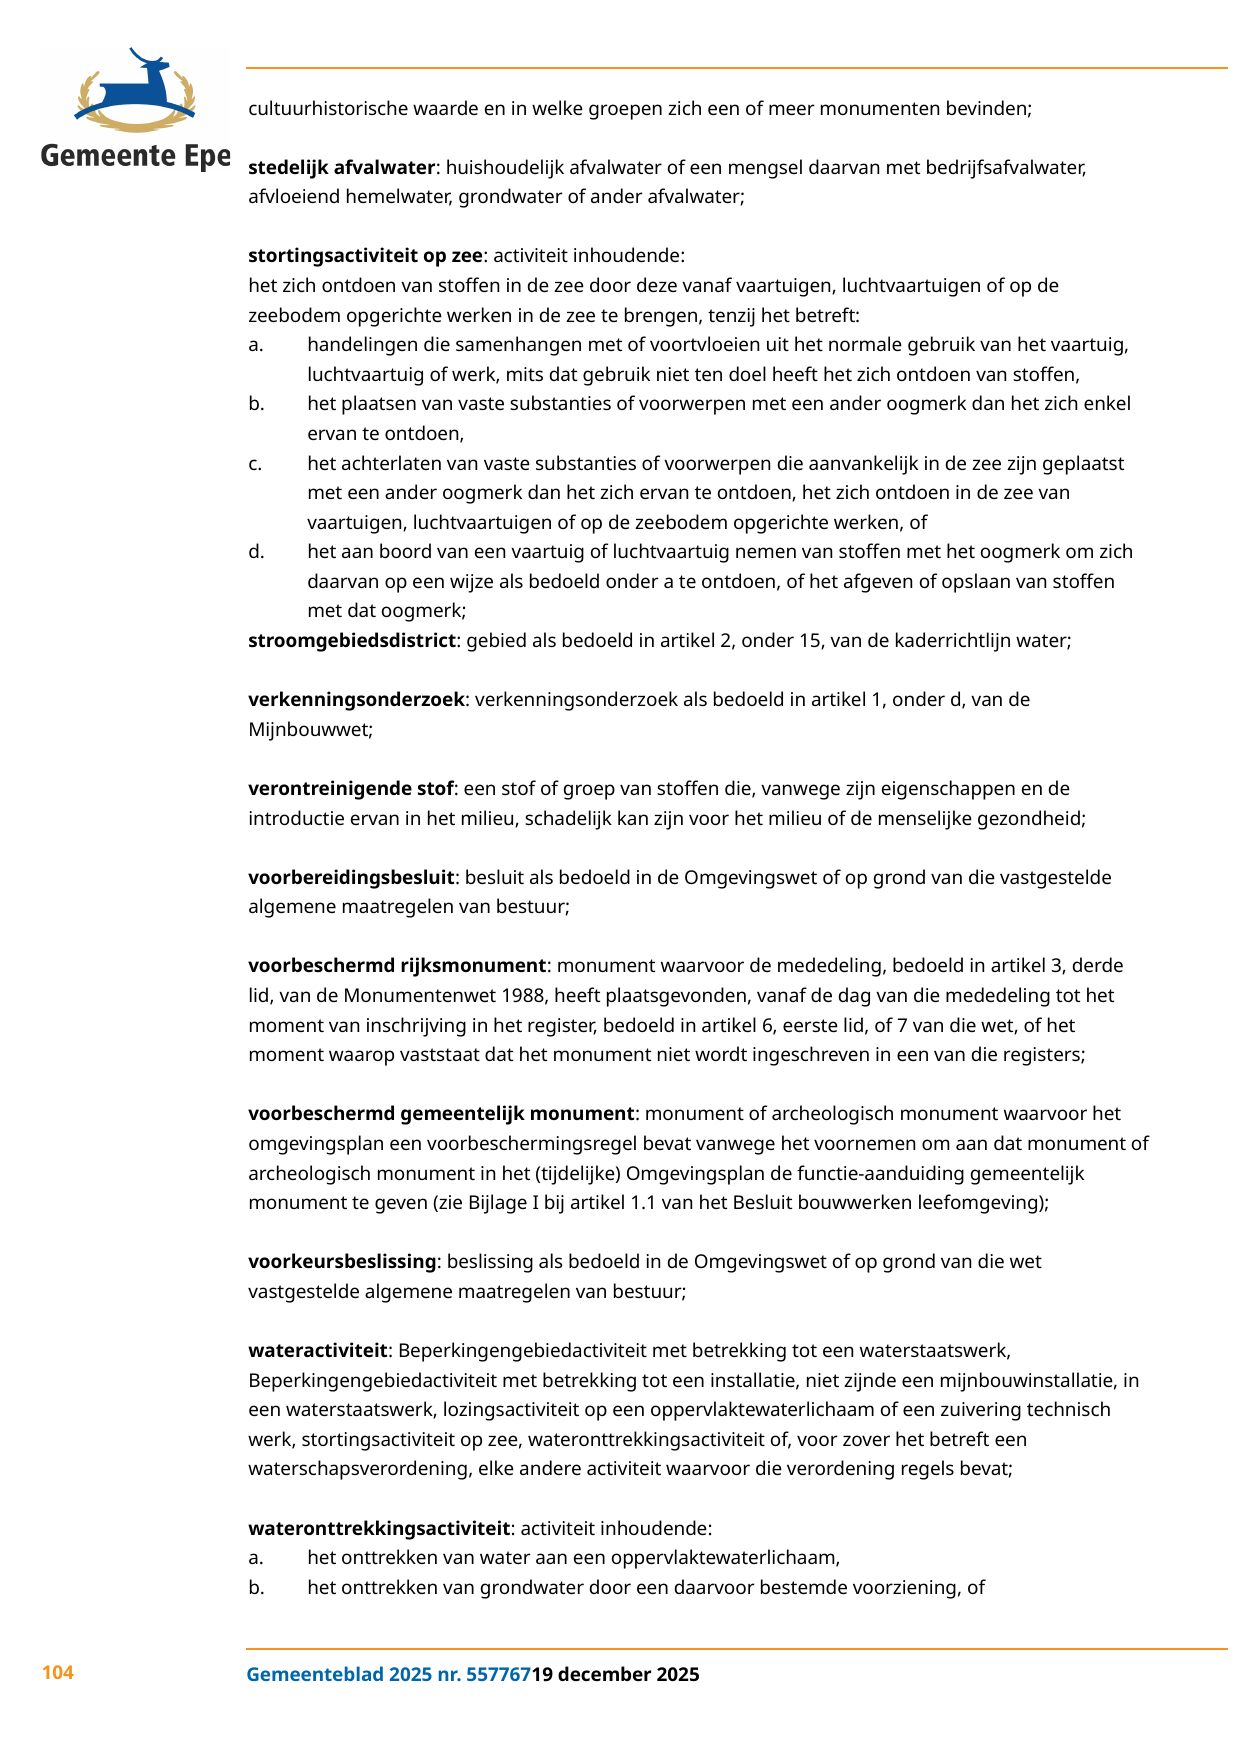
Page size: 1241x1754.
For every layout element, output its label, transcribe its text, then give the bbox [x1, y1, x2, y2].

text stedelijk afvalwater: huishoudelijk afvalwater of een mengsel daarvan met bedrijfsafvalwater, afvloeiend hemelwater, grondwater of ander afvalwater; [248, 154, 1152, 209]
text verontreinigende stof: een stof of groep van stoffen die, vanwege zijn eigenschappen en de introductie ervan in het milieu, schadelijk kan zijn voor het milieu of de menselijke gezondheid; [248, 775, 1152, 831]
text cultuurhistorische waarde en in welke groepen zich een of meer monumenten bevinden; [248, 95, 1152, 121]
list het aan boord van een vaartuig of luchtvaartuig nemen van stoffen met het oogmerk om zich daarvan op een wijze als bedoeld onder a te ontdoen, of het afgeven of opslaan van stoffen met dat oogmerk; [248, 538, 1152, 623]
list het achterlaten van vaste substanties of voorwerpen die aanvankelijk in de zee zijn geplaatst met een ander oogmerk dan het zich ervan te ontdoen, het zich ontdoen in de zee van vaartuigen, luchtvaartuigen of op de zeebodem opgerichte werken, of [248, 450, 1152, 535]
list het plaatsen van vaste substanties of voorwerpen met een ander oogmerk dan het zich enkel ervan te ontdoen, [248, 391, 1152, 446]
text voorkeursbeslissing: beslissing als bedoeld in de Omgevingswet of op grond van die wet vastgestelde algemene maatregelen van bestuur; [248, 1248, 1152, 1304]
text het zich ontdoen van stoffen in de zee door deze vanaf vaartuigen, luchtvaartuigen of op de zeebodem opgerichte werken in de zee te brengen, tenzij het betreft: [248, 272, 1152, 328]
text stortingsactiviteit op zee: activiteit inhoudende: [248, 243, 1152, 268]
text voorbeschermd gemeentelijk monument: monument of archeologisch monument waarvoor het omgevingsplan een voorbeschermingsregel bevat vanwege het voornemen om aan dat monument of archeologisch monument in het (tijdelijke) Omgevingsplan de functie-aanduiding gemeentelijk monument te geven (zie Bijlage I bij artikel 1.1 van het Besluit bouwwerken leefomgeving); [248, 1101, 1152, 1215]
text voorbeschermd rijksmonument: monument waarvoor de mededeling, bedoeld in artikel 3, derde lid, van de Monumentenwet 1988, heeft plaatsgevonden, vanaf de dag van die mededeling tot het moment van inschrijving in het register, bedoeld in artikel 6, eerste lid, of 7 van die wet, of het moment waarop vaststaat dat het monument niet wordt ingeschreven in een van die registers; [248, 953, 1152, 1067]
list het onttrekken van grondwater door een daarvoor bestemde voorziening, of [248, 1574, 1152, 1600]
list het onttrekken van water aan een oppervlaktewaterlichaam, [248, 1544, 1152, 1570]
text wateractiviteit: Beperkingengebiedactiviteit met betrekking tot een waterstaatswerk, Beperkingengebiedactiviteit met betrekking tot een installatie, niet zijnde een mijnbouwinstallatie, in een waterstaatswerk, lozingsactiviteit op een oppervlaktewaterlichaam of een zuivering technisch werk, stortingsactiviteit op zee, wateronttrekkingsactiviteit of, voor zover het betreft een waterschapsverordening, elke andere activiteit waarvoor die verordening regels bevat; [248, 1337, 1152, 1481]
text wateronttrekkingsactiviteit: activiteit inhoudende: [248, 1515, 1152, 1541]
text verkenningsonderzoek: verkenningsonderzoek als bedoeld in artikel 1, onder d, van de Mijnbouwwet; [248, 686, 1152, 742]
text stroomgebiedsdistrict: gebied als bedoeld in artikel 2, onder 15, van de kaderrichtlijn water; [248, 627, 1152, 653]
text voorbereidingsbesluit: besluit als bedoeld in de Omgevingswet of op grond van die vastgestelde algemene maatregelen van bestuur; [248, 864, 1152, 919]
picture [41, 47, 231, 172]
list handelingen die samenhangen met of voortvloeien uit het normale gebruik van het vaartuig, luchtvaartuig of werk, mits dat gebruik niet ten doel heeft het zich ontdoen van stoffen, [248, 331, 1152, 387]
